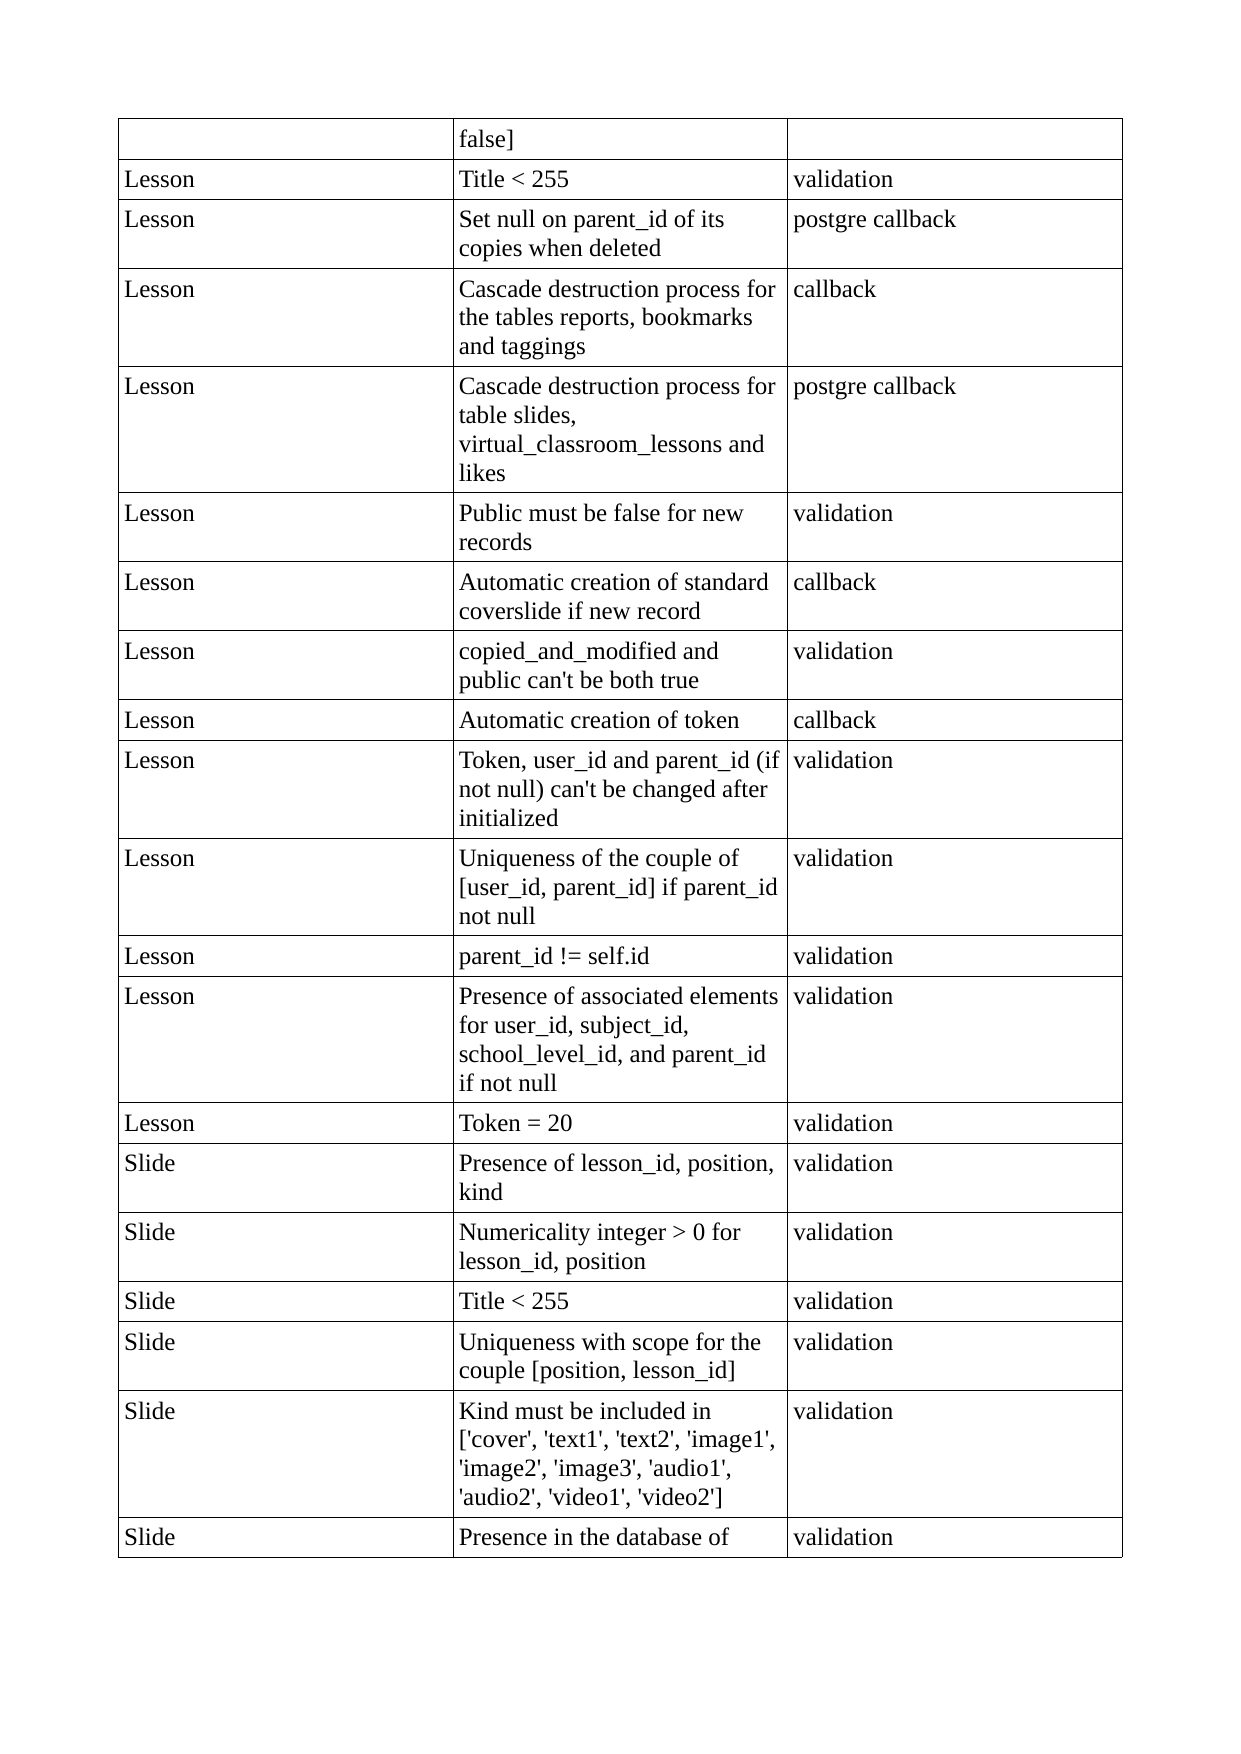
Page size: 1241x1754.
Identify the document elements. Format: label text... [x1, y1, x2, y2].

table_cell Lesson [119, 839, 453, 935]
table_cell Automatic creation of token [454, 700, 787, 740]
table_cell Presence in the database of [454, 1518, 787, 1557]
table_cell Numericality integer > 0 for lesson_id, position [454, 1213, 787, 1281]
table_cell Lesson [119, 631, 453, 699]
table_cell validation [788, 936, 1122, 976]
table_cell validation [788, 741, 1122, 837]
table_cell Slide [119, 1322, 453, 1390]
table_cell [119, 119, 453, 158]
table_cell Slide [119, 1391, 453, 1517]
table_cell Cascade destruction process for table slides, virtual_classroom_lessons and likes [454, 367, 787, 492]
table_cell Presence of lesson_id, position, kind [454, 1144, 787, 1212]
table_cell validation [788, 1391, 1122, 1517]
table_cell Lesson [119, 493, 453, 561]
table_cell Automatic creation of standard coverslide if new record [454, 562, 787, 630]
table_cell validation [788, 1103, 1122, 1142]
table_cell validation [788, 1322, 1122, 1390]
table_cell parent_id != self.id [454, 936, 787, 976]
table_cell Lesson [119, 741, 453, 837]
table_cell postgre callback [788, 367, 1122, 492]
table_cell validation [788, 839, 1122, 935]
table_cell Lesson [119, 1103, 453, 1142]
table_cell Lesson [119, 977, 453, 1102]
table_cell Slide [119, 1518, 453, 1557]
table_cell Uniqueness of the couple of [user_id, parent_id] if parent_id not null [454, 839, 787, 935]
table_cell Lesson [119, 700, 453, 740]
table_cell [788, 119, 1122, 158]
table_cell Uniqueness with scope for the couple [position, lesson_id] [454, 1322, 787, 1390]
table_cell Title < 255 [454, 1282, 787, 1321]
table_cell validation [788, 1282, 1122, 1321]
table_cell validation [788, 493, 1122, 561]
table_cell callback [788, 269, 1122, 366]
table_cell Slide [119, 1282, 453, 1321]
table_cell validation [788, 1518, 1122, 1557]
table_cell validation [788, 1213, 1122, 1281]
table_cell Slide [119, 1213, 453, 1281]
table_cell Kind must be included in ['cover', 'text1', 'text2', 'image1', 'image2', 'image3', 'audio1', 'audio2', 'video1', 'video2'] [454, 1391, 787, 1517]
table_cell Lesson [119, 367, 453, 492]
table_cell Title < 255 [454, 160, 787, 199]
table_cell Lesson [119, 562, 453, 630]
table_cell Set null on parent_id of its copies when deleted [454, 200, 787, 268]
table_cell Lesson [119, 200, 453, 268]
table_cell validation [788, 977, 1122, 1102]
table_cell Token, user_id and parent_id (if not null) can't be changed after initialized [454, 741, 787, 837]
table_cell false] [454, 119, 787, 158]
table_cell validation [788, 160, 1122, 199]
table_cell Lesson [119, 269, 453, 366]
table_cell Presence of associated elements for user_id, subject_id, school_level_id, and parent_id if not null [454, 977, 787, 1102]
table_cell validation [788, 1144, 1122, 1212]
table_cell Slide [119, 1144, 453, 1212]
table_cell callback [788, 700, 1122, 740]
table_cell Cascade destruction process for the tables reports, bookmarks and taggings [454, 269, 787, 366]
table_cell Public must be false for new records [454, 493, 787, 561]
table_cell Token = 20 [454, 1103, 787, 1142]
table_cell Lesson [119, 160, 453, 199]
table_cell Lesson [119, 936, 453, 976]
table_cell postgre callback [788, 200, 1122, 268]
table_cell callback [788, 562, 1122, 630]
table_cell validation [788, 631, 1122, 699]
table_cell copied_and_modified and public can't be both true [454, 631, 787, 699]
